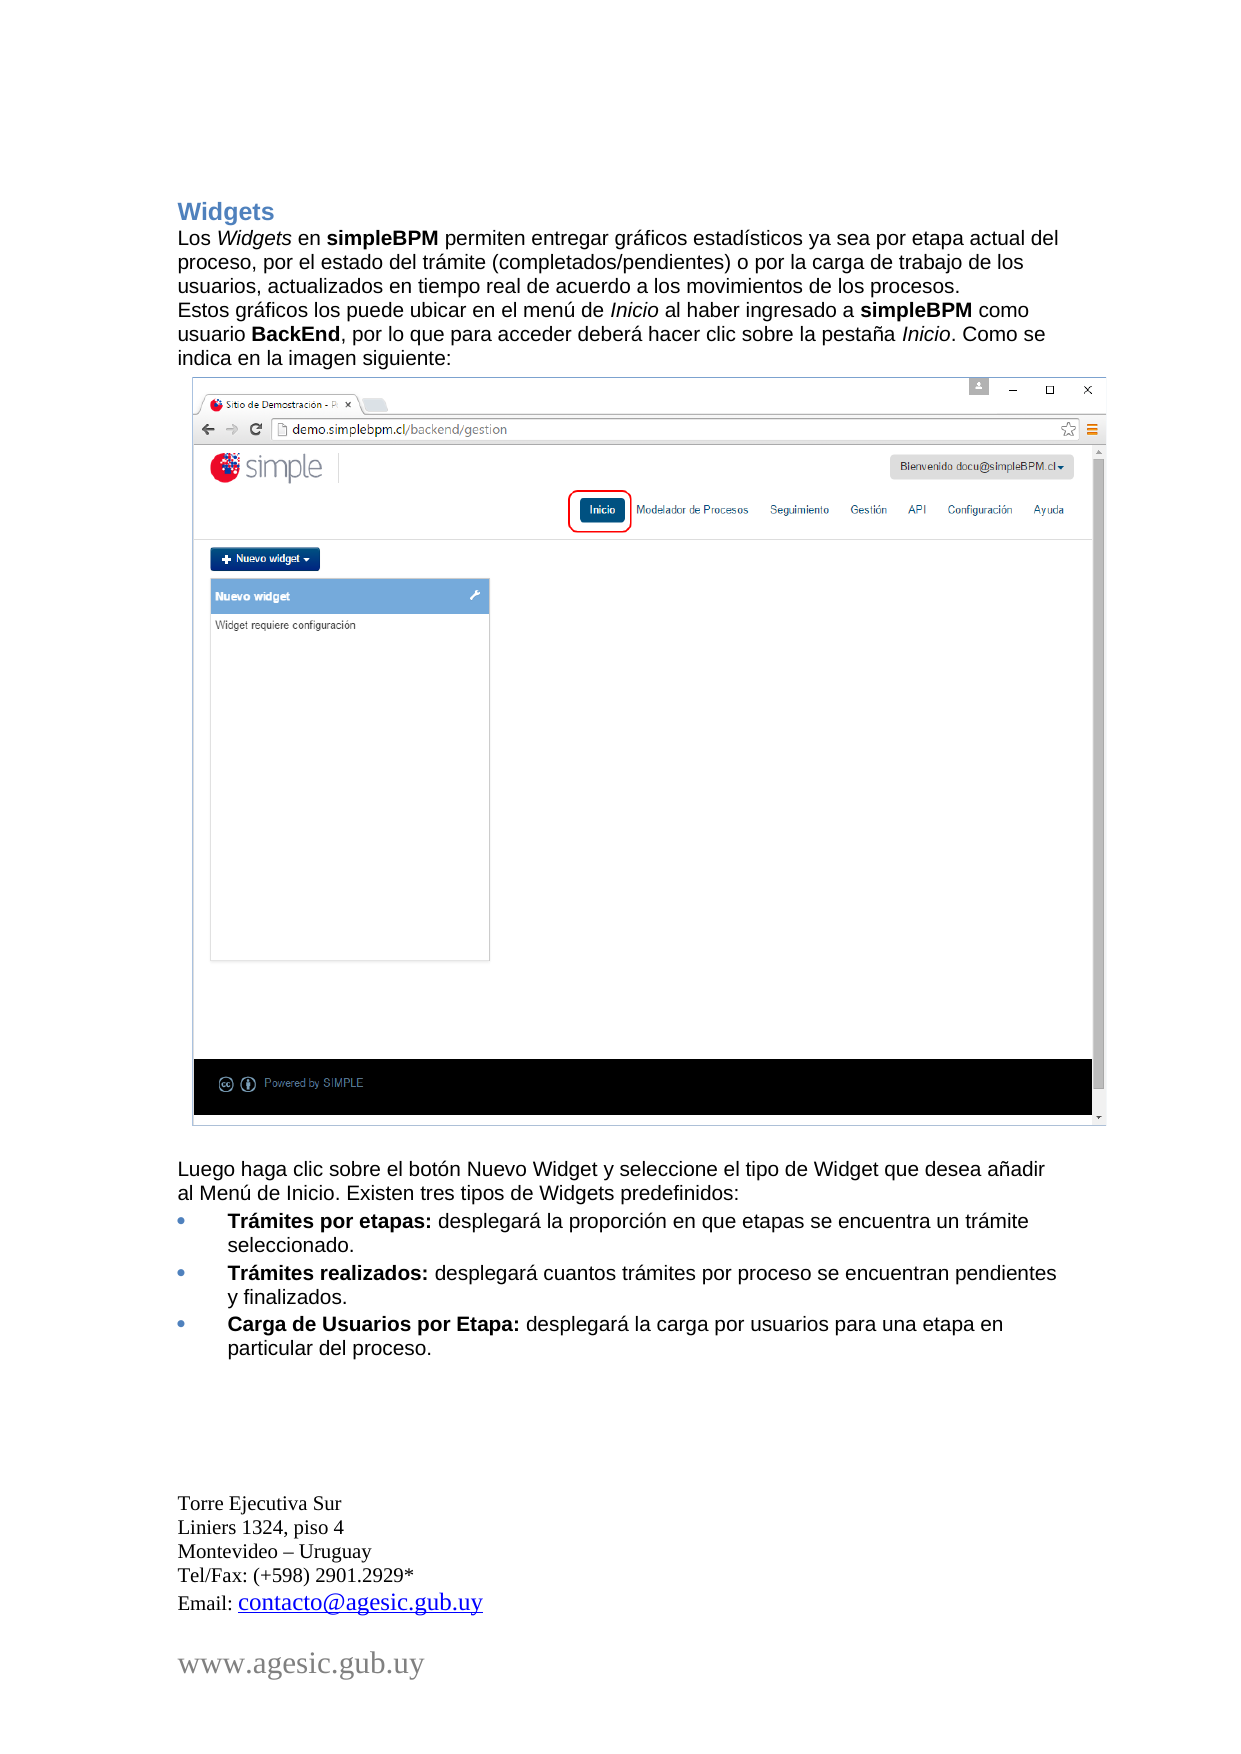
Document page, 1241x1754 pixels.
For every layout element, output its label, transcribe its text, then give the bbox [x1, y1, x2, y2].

list Trámites por etapas: desplegará la proporción en que etapas se encuentra un trámite seleccionado. [177, 1209, 1063, 1257]
picture [192, 377, 1107, 1126]
text Los Widgets en simpleBPM permiten entregar gráficos estadísticos ya sea por etapa actual del proceso, por el estado del trámite (completados/pendientes) o por la carga de trabajo de los usuarios, actualizados en tiempo real de acuerdo a los movimientos de los procesos. [177, 226, 1063, 298]
subtitle Widgets [177, 197, 1063, 226]
text Luego haga clic sobre el botón Nuevo Widget y seleccione el tipo de Widget que desea añadir al Menú de Inicio. Existen tres tipos de Widgets predefinidos: [177, 1157, 1063, 1205]
list Carga de Usuarios por Etapa: desplegará la carga por usuarios para una etapa en particular del proceso. [177, 1312, 1063, 1360]
list Trámites realizados: desplegará cuantos trámites por proceso se encuentran pendientes y finalizados. [177, 1260, 1063, 1308]
text Estos gráficos los puede ubicar en el menú de Inicio al haber ingresado a simpleBPM como usuario BackEnd, por lo que para acceder deberá hacer clic sobre la pestaña Inicio. Como se indica en la imagen siguiente: [177, 298, 1063, 370]
